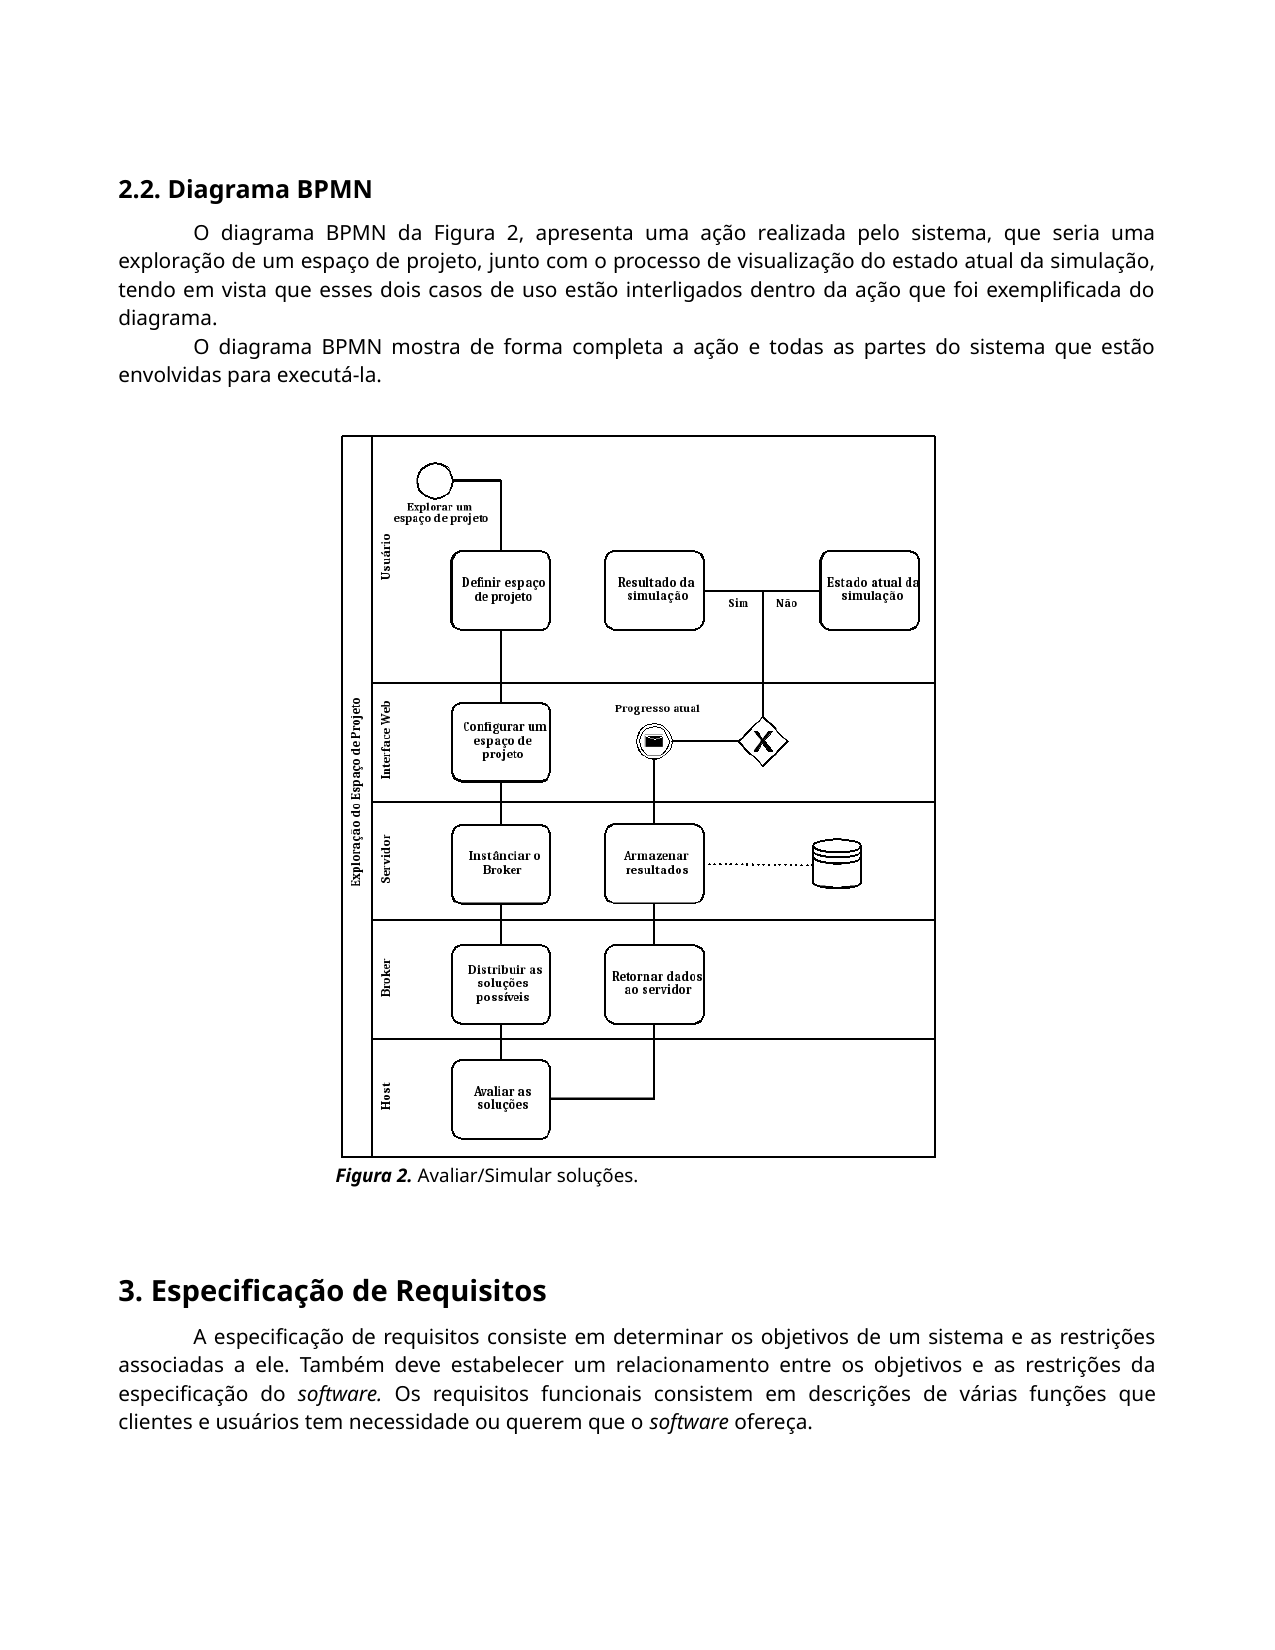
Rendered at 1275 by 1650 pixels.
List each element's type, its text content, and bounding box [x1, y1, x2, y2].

title 2.2. Diagrama BPMN [118, 172, 1157, 206]
title 3. Especificação de Requisitos [118, 1270, 1157, 1309]
text A especificação de requisitos consiste em determinar os objetivos de um sistema e as restrições associadas a ele. Também deve estabelecer um relacionamento entre os objetivos e as restrições da especificação do software. Os requisitos funcionais consistem em descrições de várias funções que clientes e usuários tem necessidade ou querem que o software ofereça. [118, 1322, 1157, 1436]
text O diagrama BPMN da Figura 2, apresenta uma ação realizada pelo sistema, que seria uma exploração de um espaço de projeto, junto com o processo de visualização do estado atual da simulação, tendo em vista que esses dois casos de uso estão interligados dentro da ação que foi exemplificada do diagrama. [118, 218, 1157, 332]
picture [335, 429, 940, 1163]
text O diagrama BPMN mostra de forma completa a ação e todas as partes do sistema que estão envolvidas para executá-la. [118, 332, 1157, 389]
text Figura 2. Avaliar/Simular soluções. [335, 1163, 940, 1188]
